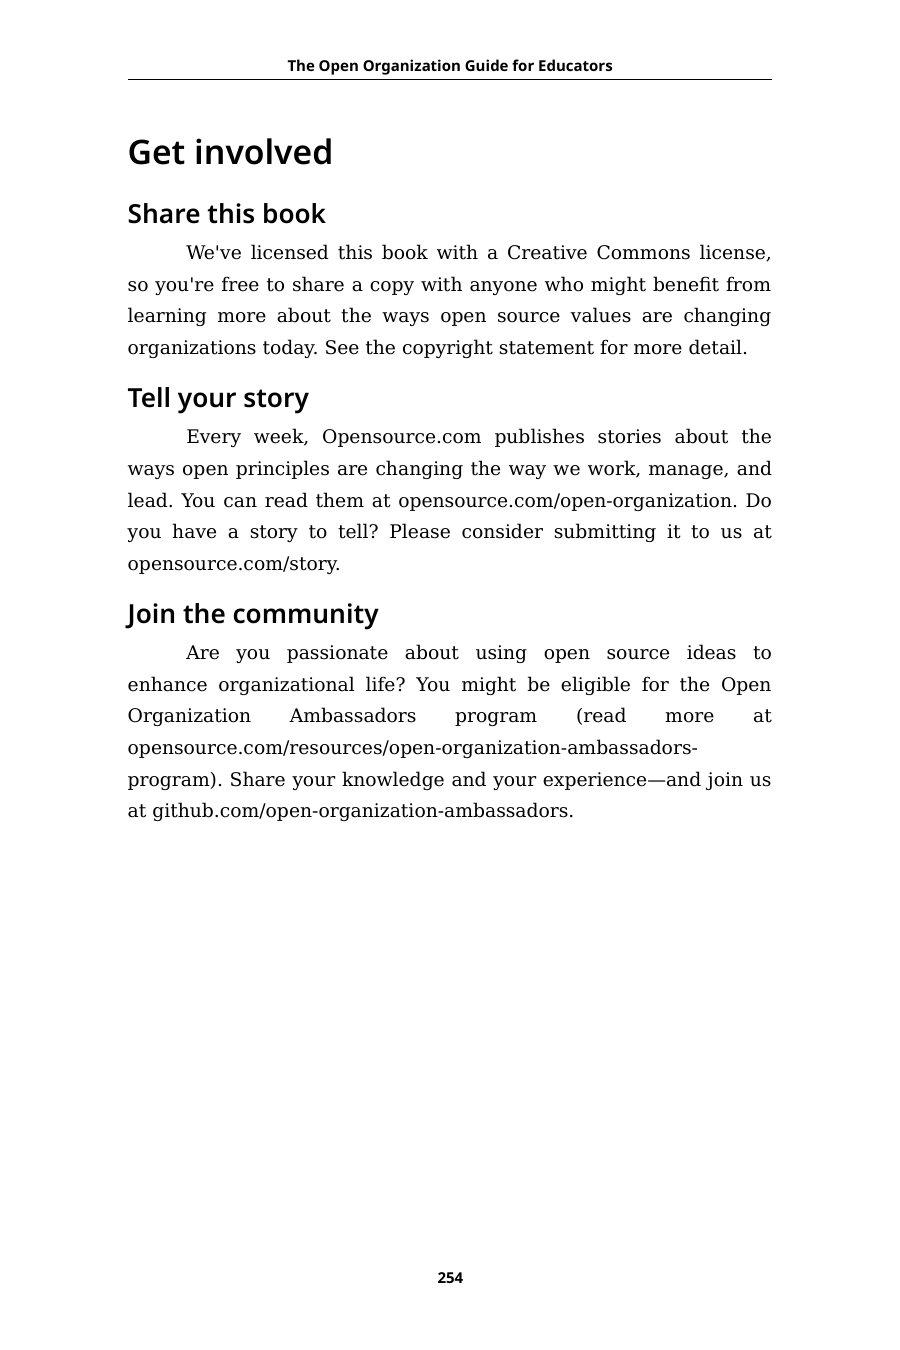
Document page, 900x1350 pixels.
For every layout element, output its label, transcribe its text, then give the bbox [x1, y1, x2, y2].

text We've licensed this book with a Creative Commons license, so you're free to share a copy with anyone who might benefit from learning more about the ways open source values are changing organizations today. See the copyright statement for more detail. [127, 242, 772, 359]
subtitle Get involved [127, 133, 772, 172]
text Every week, Opensource.com publishes stories about the ways open principles are changing the way we work, manage, and lead. You can read them at opensource.com/open-organization. Do you have a story to tell? Please consider submitting it to us at opensource.com/story. [127, 426, 772, 575]
subtitle Tell your story [127, 383, 772, 414]
subtitle Share this book [127, 199, 772, 230]
subtitle Join the community [127, 599, 772, 629]
text Are you passionate about using open source ideas to enhance organizational life? You might be eligible for the Open Organization Ambassadors program (read more at opensource.com/resources/open-organization-ambassadors-program). Share your knowledge and your experience—and join us at github.com/open-organization-ambassadors. [127, 642, 772, 822]
